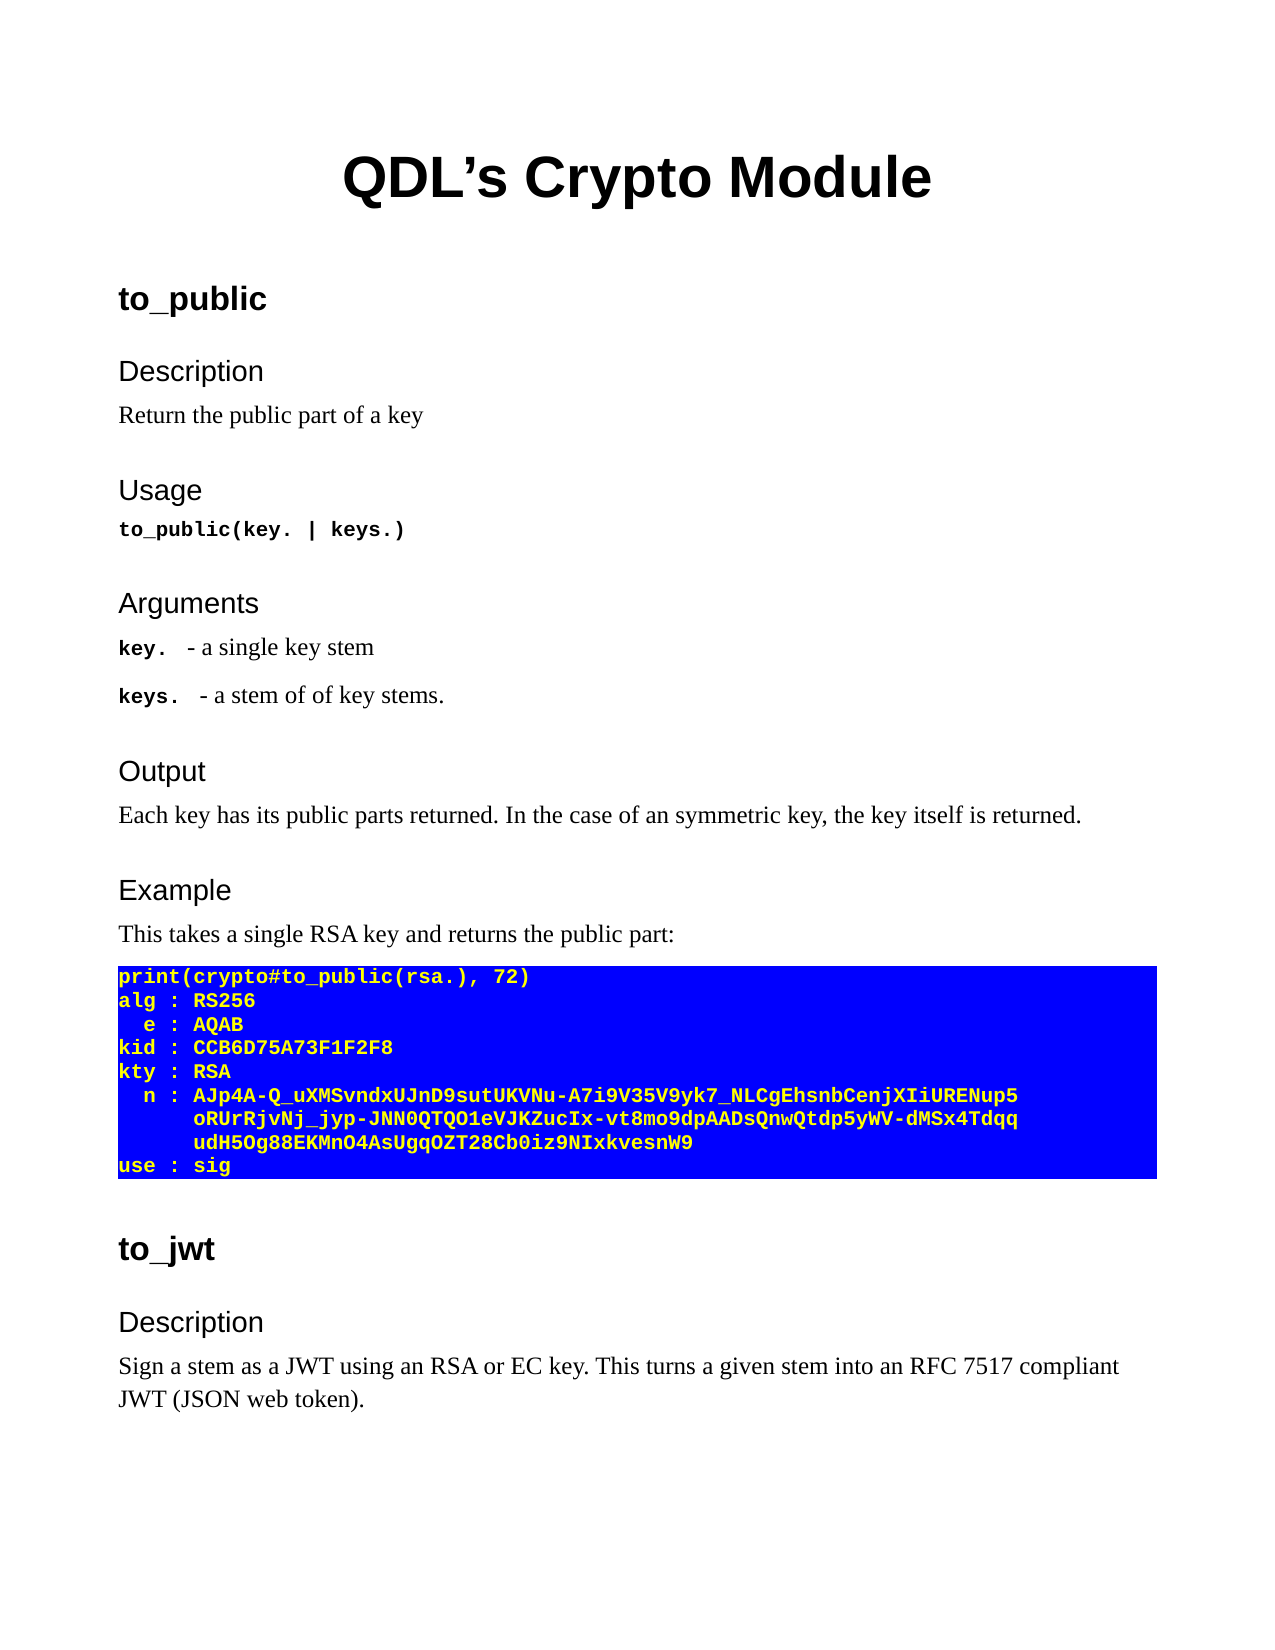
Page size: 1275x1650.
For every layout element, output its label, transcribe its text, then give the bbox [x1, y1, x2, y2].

text Each key has its public parts returned. In the case of an symmetric key, the key itself is returned. [118, 800, 1157, 829]
text to_public(key. | keys.) [118, 519, 1157, 543]
text Return the public part of a key [118, 401, 1157, 429]
text oRUrRjvNj_jyp-JNN0QTQO1eVJKZucIx-vt8mo9dpAADsQnwQtdp5yWV-dMSx4Tdqq [118, 1108, 1157, 1132]
text This takes a single RSA key and returns the public part: [118, 919, 1157, 947]
text kid : CCB6D75A73F1F2F8 [118, 1037, 1157, 1061]
text keys. - a stem of of key stems. [118, 681, 1157, 710]
subtitle Description [118, 354, 1157, 388]
text e : AQAB [118, 1014, 1157, 1037]
subtitle Usage [118, 473, 1157, 507]
text use : sig [118, 1156, 1157, 1179]
text kty : RSA [118, 1061, 1157, 1084]
text Sign a stem as a JWT using an RSA or EC key. This turns a given stem into an RFC 7517 compliant JWT (JSON web token). [118, 1351, 1157, 1413]
subtitle Example [118, 873, 1157, 906]
subtitle Output [118, 754, 1157, 788]
subtitle Arguments [118, 586, 1157, 619]
text udH5Og88EKMnO4AsUgqOZT28Cb0iz9NIxkvesnW9 [118, 1132, 1157, 1156]
subtitle to_jwt [118, 1229, 1157, 1267]
subtitle to_public [118, 240, 1157, 317]
text print(crypto#to_public(rsa.), 72) alg : RS256 [118, 966, 1157, 1014]
text n : AJp4A-Q_uXMSvndxUJnD9sutUKVNu-A7i9V35V9yk7_NLCgEhsnbCenjXIiURENup5 [118, 1084, 1157, 1108]
text key. - a single key stem [118, 632, 1157, 662]
subtitle Description [118, 1305, 1157, 1338]
